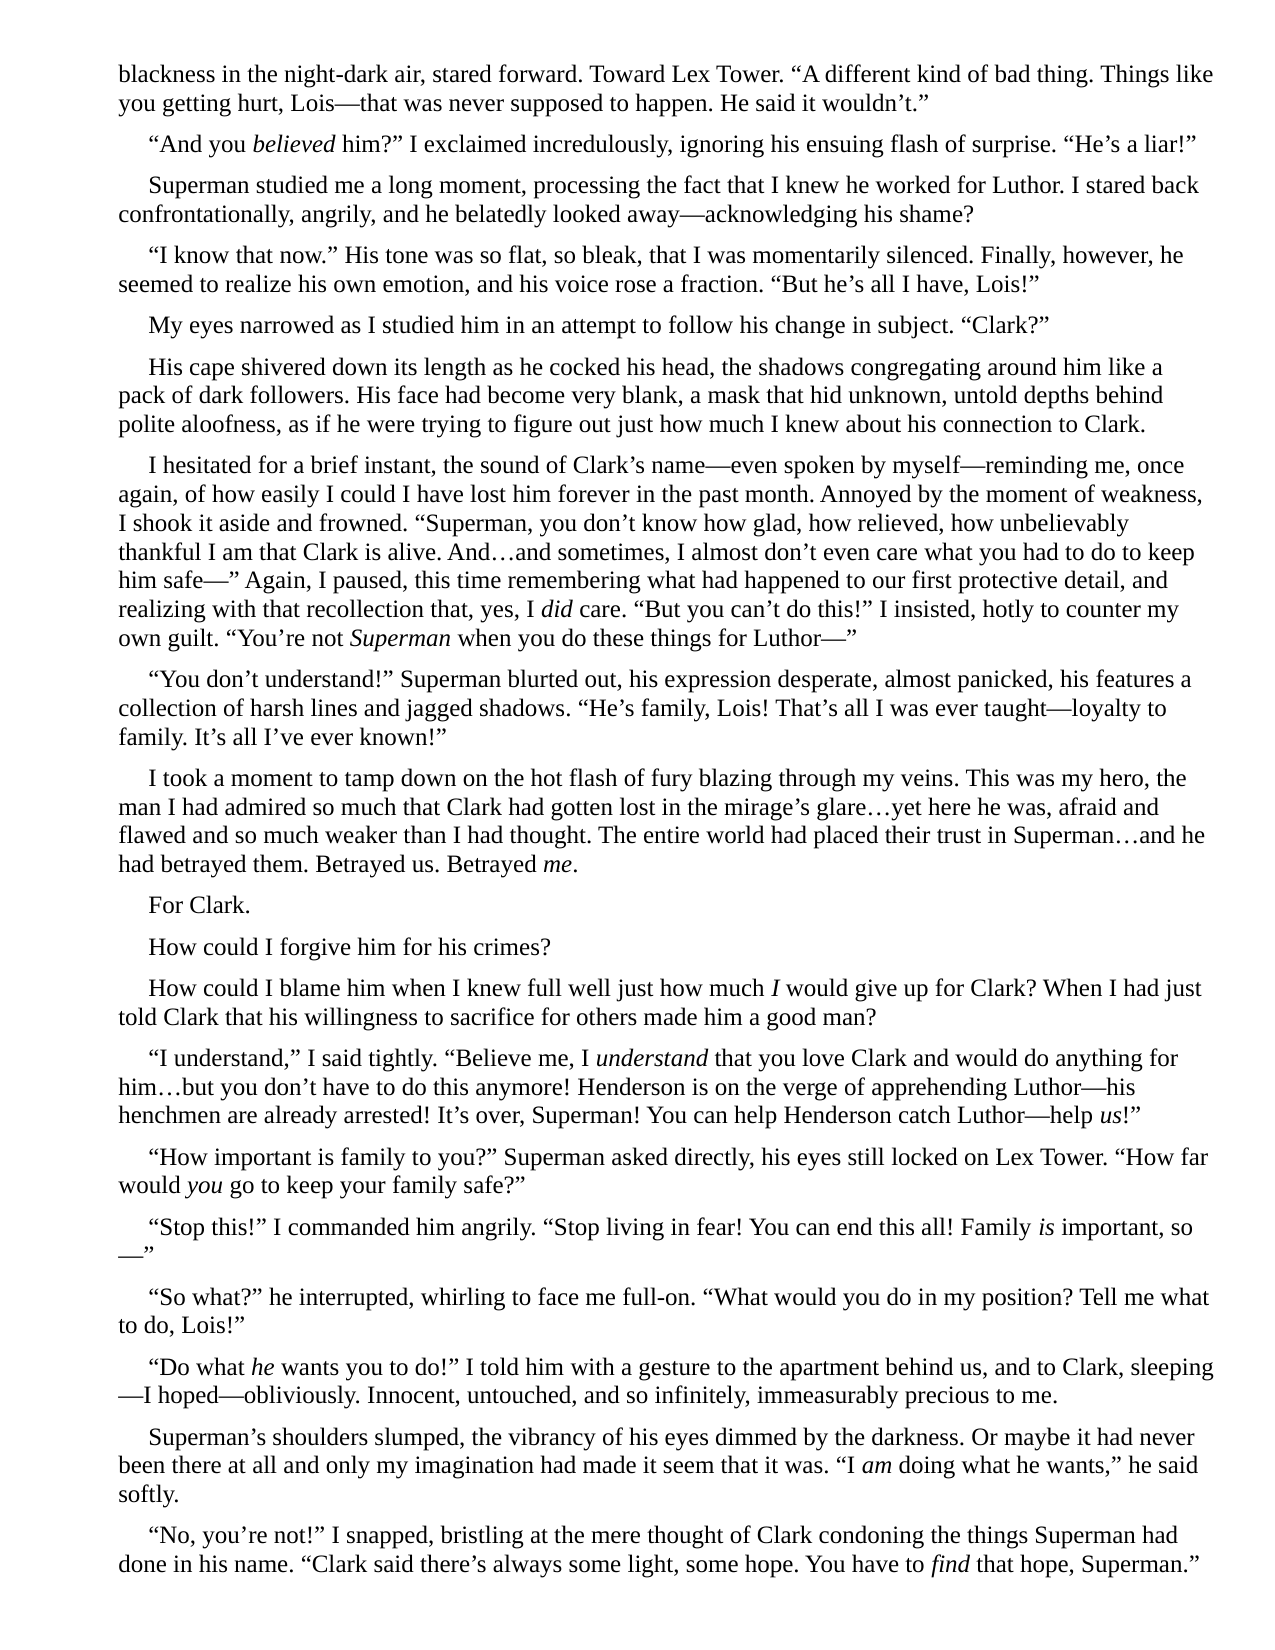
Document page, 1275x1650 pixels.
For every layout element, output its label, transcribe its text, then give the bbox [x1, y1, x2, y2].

text “How important is family to you?” Superman asked directly, his eyes still locked on Lex Tower. “How far would you go to keep your family safe?” [118, 1142, 1216, 1199]
text How could I blame him when I knew full well just how much I would give up for Clark? When I had just told Clark that his willingness to sacrifice for others made him a good man? [118, 973, 1216, 1030]
text “I know that now.” His tone was so flat, so bleak, that I was momentarily silenced. Finally, however, he seemed to realize his own emotion, and his voice rose a fraction. “But he’s all I have, Lois!” [118, 240, 1216, 298]
text “So what?” he interrupted, whirling to face me full-on. “What would you do in my position? Tell me what to do, Lois!” [118, 1282, 1216, 1339]
text “No, you’re not!” I snapped, bristling at the mere thought of Clark condoning the things Superman had done in his name. “Clark said there’s always some light, some hope. You have to find that hope, Superman.” [118, 1520, 1216, 1578]
text Superman studied me a long moment, processing the fact that I knew he worked for Luthor. I stared back confrontationally, angrily, and he belatedly looked away—acknowledging his shame? [118, 170, 1216, 228]
text “I understand,” I said tightly. “Believe me, I understand that you love Clark and would do anything for him…but you don’t have to do this anymore! Henderson is on the verge of apprehending Luthor—his henchmen are already arrested! It’s over, Superman! You can help Henderson catch Luthor—help us!” [118, 1043, 1216, 1129]
text I hesitated for a brief instant, the sound of Clark’s name—even spoken by myself—reminding me, once again, of how easily I could I have lost him forever in the past month. Annoyed by the moment of weakness, I shook it aside and frowned. “Superman, you don’t know how glad, how relieved, how unbelievably thankful I am that Clark is alive. And…and sometimes, I almost don’t even care what you had to do to keep him safe—” Again, I paused, this time remembering what had happened to our first protective detail, and realizing with that recollection that, yes, I did care. “But you can’t do this!” I insisted, hotly to counter my own guilt. “You’re not Superman when you do these things for Luthor—” [118, 450, 1216, 652]
text Superman’s shoulders slumped, the vibrancy of his eyes dimmed by the darkness. Or maybe it had never been there at all and only my imagination had made it seem that it was. “I am doing what he wants,” he said softly. [118, 1422, 1216, 1508]
text blackness in the night-dark air, stared forward. Toward Lex Tower. “A different kind of bad thing. Things like you getting hurt, Lois—that was never supposed to happen. He said it wouldn’t.” [118, 59, 1216, 117]
text “Do what he wants you to do!” I told him with a gesture to the apartment behind us, and to Clark, sleeping—I hoped—obliviously. Innocent, untouched, and so infinitely, immeasurably precious to me. [118, 1352, 1216, 1409]
text His cape shivered down its length as he cocked his head, the shadows congregating around him like a pack of dark followers. His face had become very blank, a mask that hid unknown, untold depths behind polite aloofness, as if he were trying to figure out just how much I knew about his connection to Clark. [118, 352, 1216, 438]
text My eyes narrowed as I studied him in an attempt to follow his change in subject. “Clark?” [118, 310, 1216, 339]
text How could I forgive him for his crimes? [118, 932, 1216, 960]
text “You don’t understand!” Superman blurted out, his expression desperate, almost panicked, his features a collection of harsh lines and jagged shadows. “He’s family, Lois! That’s all I was ever taught—loyalty to family. It’s all I’ve ever known!” [118, 664, 1216, 750]
text I took a moment to tamp down on the hot flash of fury blazing through my veins. This was my hero, the man I had admired so much that Clark had gotten lost in the mirage’s glare…yet here he was, afraid and flawed and so much weaker than I had thought. The entire world had placed their trust in Superman…and he had betrayed them. Betrayed us. Betrayed me. [118, 763, 1216, 878]
text For Clark. [118, 890, 1216, 919]
text “And you believed him?” I exclaimed incredulously, ignoring his ensuing flash of surprise. “He’s a liar!” [118, 129, 1216, 158]
text “Stop this!” I commanded him angrily. “Stop living in fear! You can end this all! Family is important, so—” [118, 1212, 1216, 1269]
